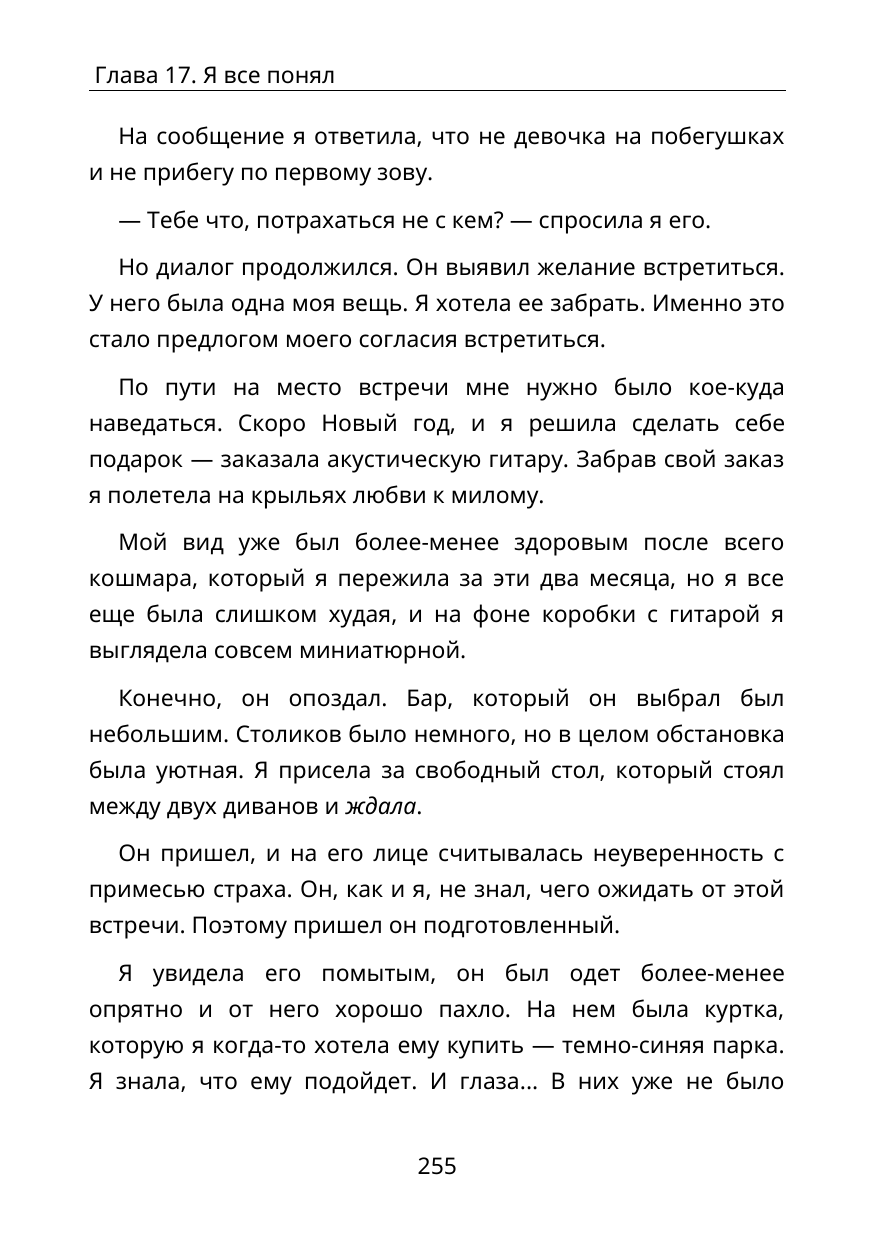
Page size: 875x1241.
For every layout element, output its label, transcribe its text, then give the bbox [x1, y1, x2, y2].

text — Тебе что, потрахаться не с кем? — спросила я его. [88, 203, 786, 235]
text Но диалог продолжился. Он выявил желание встретиться. У него была одна моя вещь. Я хотела ее забрать. Именно это стало предлогом моего согласия встретиться. [88, 251, 786, 354]
text Он пришел, и на его лице считывалась неуверенность с примесью страха. Он, как и я, не знал, чего ожидать от этой встречи. Поэтому пришел он подготовленный. [88, 837, 786, 941]
text На сообщение я ответила, что не девочка на побегушках и не прибегу по первому зову. [88, 120, 786, 187]
text Я увидела его помытым, он был одет более-менее опрятно и от него хорошо пахло. На нем была куртка, которую я когда-то хотела ему купить — темно-синяя парка. Я знала, что ему подойдет. И глаза... В них уже не было [88, 957, 786, 1096]
text По пути на место встречи мне нужно было кое-куда наведаться. Скоро Новый год, и я решила сделать себе подарок — заказала акустическую гитару. Забрав свой заказ я полетела на крыльях любви к милому. [88, 371, 786, 510]
text Мой вид уже был более-менее здоровым после всего кошмара, который я пережила за эти два месяца, но я все еще была слишком худая, и на фоне коробки с гитарой я выглядела совсем миниатюрной. [88, 526, 786, 665]
text Конечно, он опоздал. Бар, который он выбрал был небольшим. Столиков было немного, но в целом обстановка была уютная. Я присела за свободный стол, который стоял между двух диванов и ждала. [88, 682, 786, 821]
